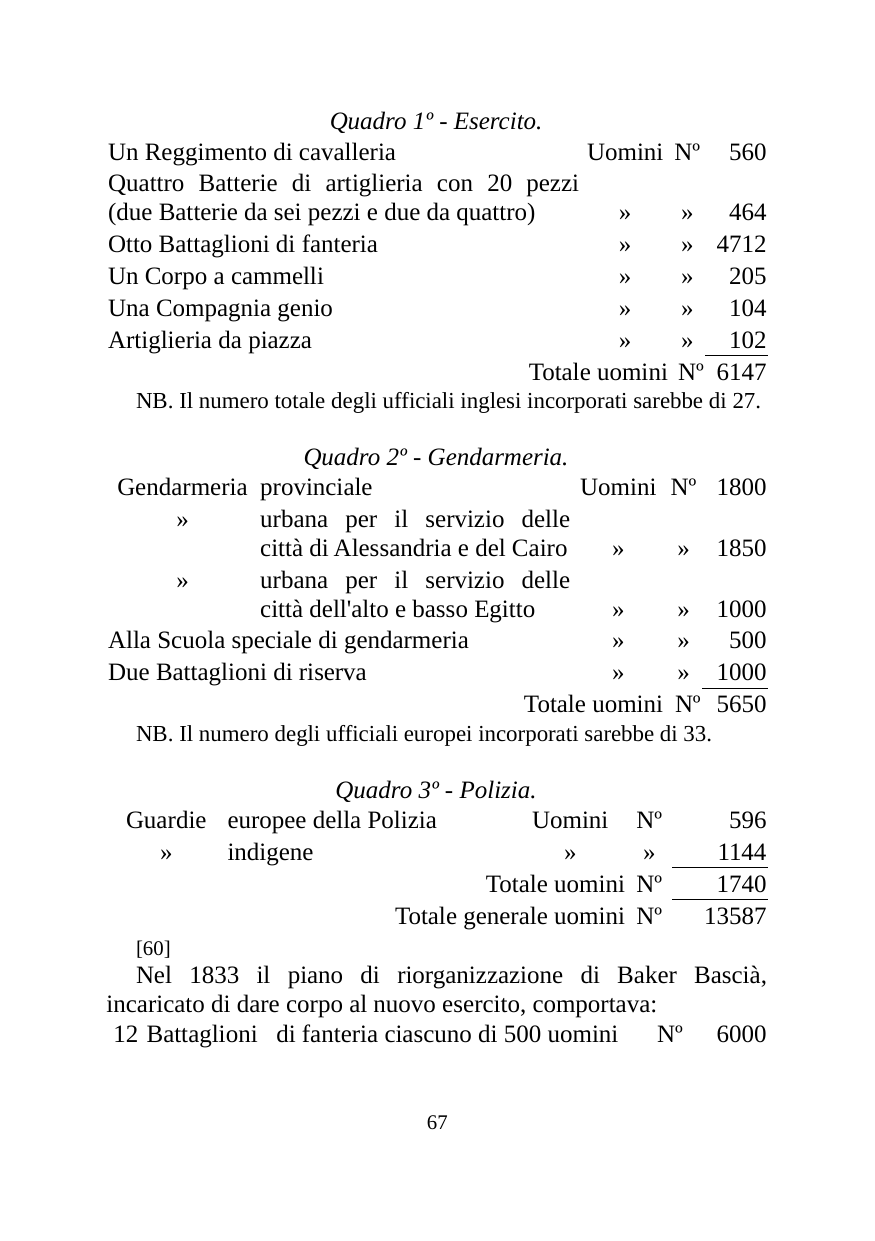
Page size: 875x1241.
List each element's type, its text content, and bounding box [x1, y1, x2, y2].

table_cell » [581, 228, 669, 259]
table_header Uomini [514, 804, 626, 835]
table_cell Nº [664, 688, 702, 720]
table_cell Totale uomini [106, 688, 664, 720]
table_cell Una Compagnia genio [106, 291, 581, 323]
table_cell » [106, 835, 226, 867]
table_header provinciale [259, 471, 572, 503]
table_cell » [581, 259, 669, 291]
table_cell Totale uomini [106, 867, 626, 899]
table_cell 464 [705, 167, 768, 227]
table_cell » [664, 624, 702, 656]
table_cell » [106, 563, 258, 624]
table_cell » [514, 835, 626, 867]
text NB. Il numero degli ufficiali europei incorporati sarebbe di 33. [106, 720, 768, 746]
table_cell 1740 [672, 868, 768, 899]
table_cell » [626, 835, 672, 867]
table_cell 1144 [672, 835, 768, 867]
table_cell Quattro Batterie di artiglieria con 20 pezzi (due Batterie da sei pezzi e due da quattro) [106, 167, 581, 227]
table_cell 205 [705, 259, 768, 291]
table_cell Nº [626, 867, 672, 899]
table_cell 6147 [705, 356, 768, 387]
table_cell 500 [702, 624, 768, 656]
table_cell Totale uomini [106, 355, 669, 387]
table_header Nº [664, 471, 702, 503]
table_cell Nº [626, 899, 672, 931]
table_header 6000 [689, 1018, 768, 1050]
table_header Guardie [106, 804, 226, 835]
table_header Nº [669, 135, 705, 167]
table_cell 102 [705, 323, 768, 355]
table_header europee della Polizia [226, 804, 514, 835]
table_header 12 [106, 1018, 145, 1050]
table_cell 1000 [702, 563, 768, 624]
table_header Gendarmeria [106, 471, 258, 503]
table_cell » [581, 291, 669, 323]
table_header Un Reggimento di cavalleria [106, 135, 581, 167]
table_cell » [581, 323, 669, 355]
table_cell urbana per il servizio delle città di Alessandria e del Cairo [259, 503, 572, 563]
table_cell 1850 [702, 503, 768, 563]
table_header 1800 [702, 471, 768, 503]
table_header Nº [651, 1018, 689, 1050]
text Quadro 2º - Gendarmeria. [106, 442, 768, 471]
text [60] [106, 936, 768, 960]
table_cell » [664, 563, 702, 624]
table_cell indigene [226, 835, 514, 867]
table_cell Nº [669, 355, 705, 387]
table_cell 5650 [702, 689, 768, 720]
table_header di fanteria ciascuno di 500 uomini [275, 1018, 651, 1050]
table_header Uomini [581, 135, 669, 167]
table_cell Artiglieria da piazza [106, 323, 581, 355]
table_cell » [106, 503, 258, 563]
table_cell » [669, 259, 705, 291]
table_cell Un Corpo a cammelli [106, 259, 581, 291]
table_cell Otto Battaglioni di fanteria [106, 228, 581, 259]
table_cell 13587 [672, 900, 768, 931]
table_cell Totale generale uomini [106, 899, 626, 931]
table_cell » [669, 228, 705, 259]
table_header Nº [626, 804, 672, 835]
table_cell » [664, 503, 702, 563]
table_cell » [572, 563, 664, 624]
table_cell » [581, 167, 669, 227]
table_cell 4712 [705, 228, 768, 259]
text Quadro 1º - Esercito. [106, 106, 768, 135]
table_cell 1000 [702, 656, 768, 688]
table_cell » [572, 656, 664, 688]
table_cell Due Battaglioni di riserva [106, 656, 572, 688]
table_cell » [572, 624, 664, 656]
table_cell » [669, 167, 705, 227]
text NB. Il numero totale degli ufficiali inglesi incorporati sarebbe di 27. [106, 387, 768, 413]
table_header 596 [672, 804, 768, 835]
table_cell » [669, 323, 705, 355]
table_header Uomini [572, 471, 664, 503]
table_cell » [572, 503, 664, 563]
text Quadro 3º - Polizia. [106, 775, 768, 803]
table_cell Alla Scuola speciale di gendarmeria [106, 624, 572, 656]
table_cell 104 [705, 291, 768, 323]
table_header 560 [705, 135, 768, 167]
table_cell urbana per il servizio delle città dell'alto e basso Egitto [259, 563, 572, 624]
text Nel 1833 il piano di riorganizzazione di Baker Bascià, incaricato di dare corpo al nuovo esercito, comportava: [106, 960, 768, 1018]
table_cell » [669, 291, 705, 323]
table_cell » [664, 656, 702, 688]
table_header Battaglioni [145, 1018, 274, 1050]
